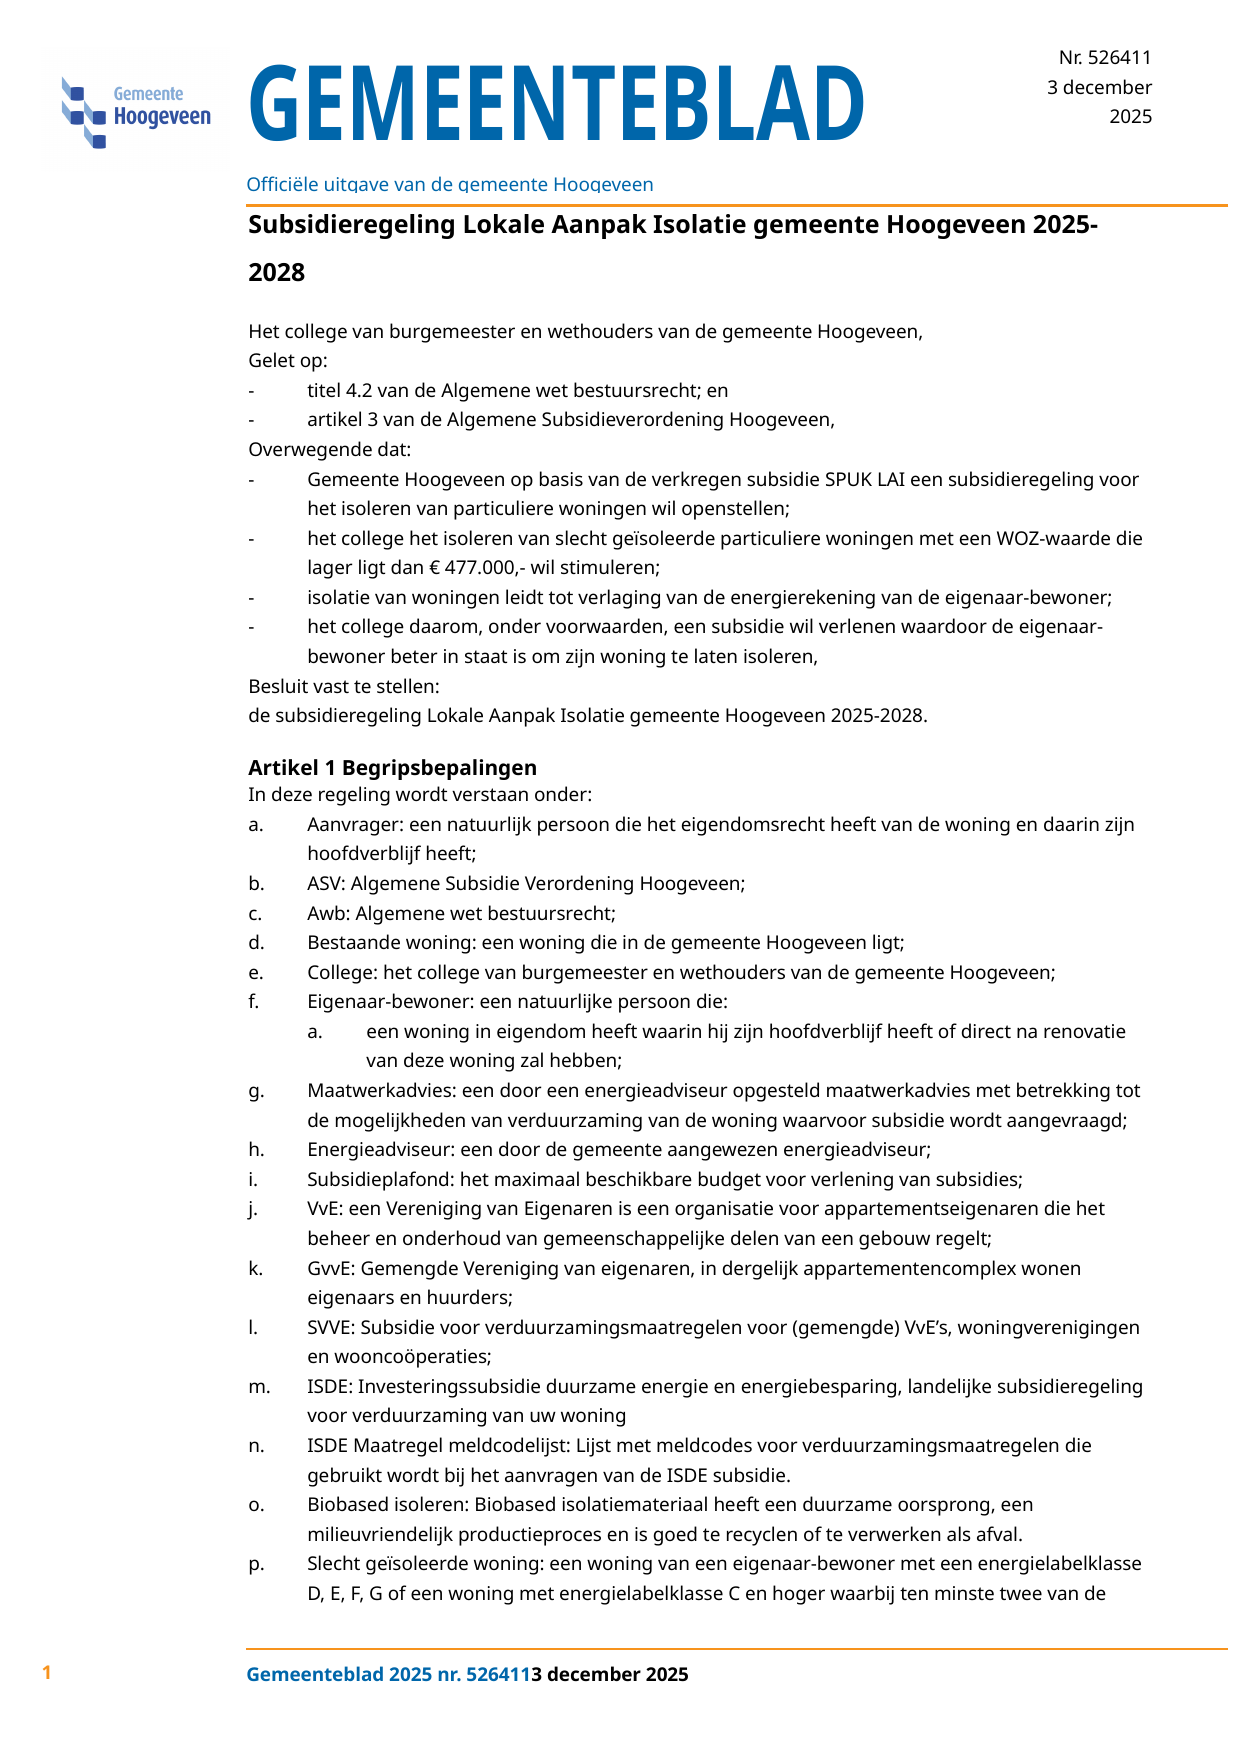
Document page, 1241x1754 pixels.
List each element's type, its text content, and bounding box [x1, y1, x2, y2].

text In deze regeling wordt verstaan onder: [248, 781, 1152, 807]
text de subsidieregeling Lokale Aanpak Isolatie gemeente Hoogeveen 2025-2028. [248, 702, 1152, 728]
list Slecht geïsoleerde woning: een woning van een eigenaar-bewoner met een energielabelklasse D, E, F, G of een woning met energielabelklasse C en hoger waarbij ten minste twee van de [248, 1551, 1152, 1606]
text Gelet op: [248, 347, 1152, 373]
list ISDE: Investeringssubsidie duurzame energie en energiebesparing, landelijke subsidieregeling voor verduurzaming van uw woning [248, 1373, 1152, 1428]
list ISDE Maatregel meldcodelijst: Lijst met meldcodes voor verduurzamingsmaatregelen die gebruikt wordt bij het aanvragen van de ISDE subsidie. [248, 1432, 1152, 1487]
text Besluit vast te stellen: [248, 673, 1152, 699]
list SVVE: Subsidie voor verduurzamingsmaatregelen voor (gemengde) VvE’s, woningverenigingen en wooncoöperaties; [248, 1314, 1152, 1369]
list Eigenaar-bewoner: een natuurlijke persoon die: [248, 988, 1152, 1014]
text Artikel 1 Begripsbepalingen [248, 753, 1152, 781]
list ASV: Algemene Subsidie Verordening Hoogeveen; [248, 870, 1152, 896]
list Energieadviseur: een door de gemeente aangewezen energieadviseur; [248, 1136, 1152, 1162]
list het college daarom, onder voorwaarden, een subsidie wil verlenen waardoor de eigenaar-bewoner beter in staat is om zijn woning te laten isoleren, [248, 614, 1152, 669]
text Subsidieregeling Lokale Aanpak Isolatie gemeente Hoogeveen 2025-2028 [248, 207, 1152, 288]
list Biobased isoleren: Biobased isolatiemateriaal heeft een duurzame oorsprong, een milieuvriendelijk productieproces en is goed te recyclen of te verwerken als afval. [248, 1491, 1152, 1547]
list Gemeente Hoogeveen op basis van de verkregen subsidie SPUK LAI een subsidieregeling voor het isoleren van particuliere woningen wil openstellen; [248, 466, 1152, 521]
list Subsidieplafond: het maximaal beschikbare budget voor verlening van subsidies; [248, 1166, 1152, 1192]
list isolatie van woningen leidt tot verlaging van de energierekening van de eigenaar-bewoner; [248, 584, 1152, 610]
list Maatwerkadvies: een door een energieadviseur opgesteld maatwerkadvies met betrekking tot de mogelijkheden van verduurzaming van de woning waarvoor subsidie wordt aangevraagd; [248, 1077, 1152, 1132]
list GvvE: Gemengde Vereniging van eigenaren, in dergelijk appartementencomplex wonen eigenaars en huurders; [248, 1255, 1152, 1310]
list Aanvrager: een natuurlijk persoon die het eigendomsrecht heeft van de woning en daarin zijn hoofdverblijf heeft; [248, 811, 1152, 866]
list een woning in eigendom heeft waarin hij zijn hoofdverblijf heeft of direct na renovatie van deze woning zal hebben; [307, 1018, 1152, 1073]
list Bestaande woning: een woning die in de gemeente Hoogeveen ligt; [248, 929, 1152, 955]
picture [41, 47, 231, 172]
list het college het isoleren van slecht geïsoleerde particuliere woningen met een WOZ-waarde die lager ligt dan € 477.000,- wil stimuleren; [248, 525, 1152, 580]
list VvE: een Vereniging van Eigenaren is een organisatie voor appartementseigenaren die het beheer en onderhoud van gemeenschappelijke delen van een gebouw regelt; [248, 1196, 1152, 1251]
list Awb: Algemene wet bestuursrecht; [248, 900, 1152, 925]
text Overwegende dat: [248, 436, 1152, 462]
list College: het college van burgemeester en wethouders van de gemeente Hoogeveen; [248, 959, 1152, 984]
list titel 4.2 van de Algemene wet bestuursrecht; en [248, 377, 1152, 403]
text Het college van burgemeester en wethouders van de gemeente Hoogeveen, [248, 318, 1152, 344]
list artikel 3 van de Algemene Subsidieverordening Hoogeveen, [248, 407, 1152, 432]
